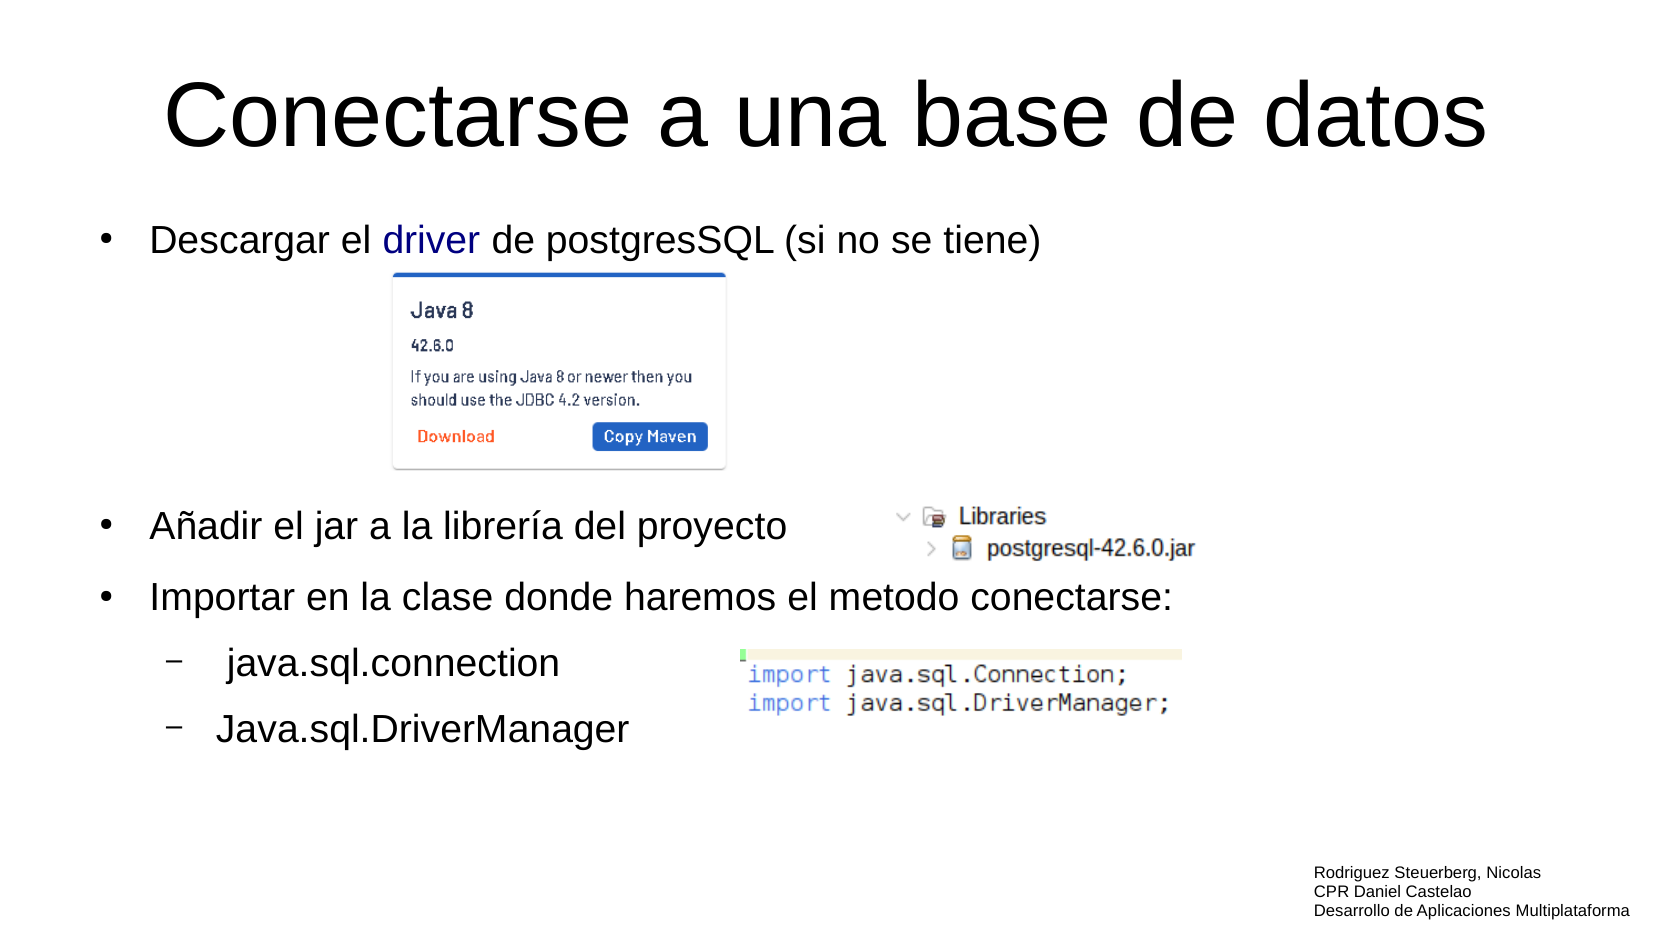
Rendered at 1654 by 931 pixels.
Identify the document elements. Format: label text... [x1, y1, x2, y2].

picture [740, 649, 1182, 727]
list Descargar el driver de postgresSQL (si no se tiene) Añadir el jar a la librería del proyecto Importar en la clase donde haremos el metodo conectarse: java.sql.connection Java.sql.DriverManager [82, 217, 1571, 758]
picture [383, 265, 739, 472]
text_box Rodriguez Steuerberg, Nicolas CPR Daniel Castelao Desarrollo de Aplicaciones Multiplataforma [1299, 856, 1654, 931]
picture [895, 499, 1211, 569]
title Conectarse a una base de datos [82, 37, 1571, 193]
